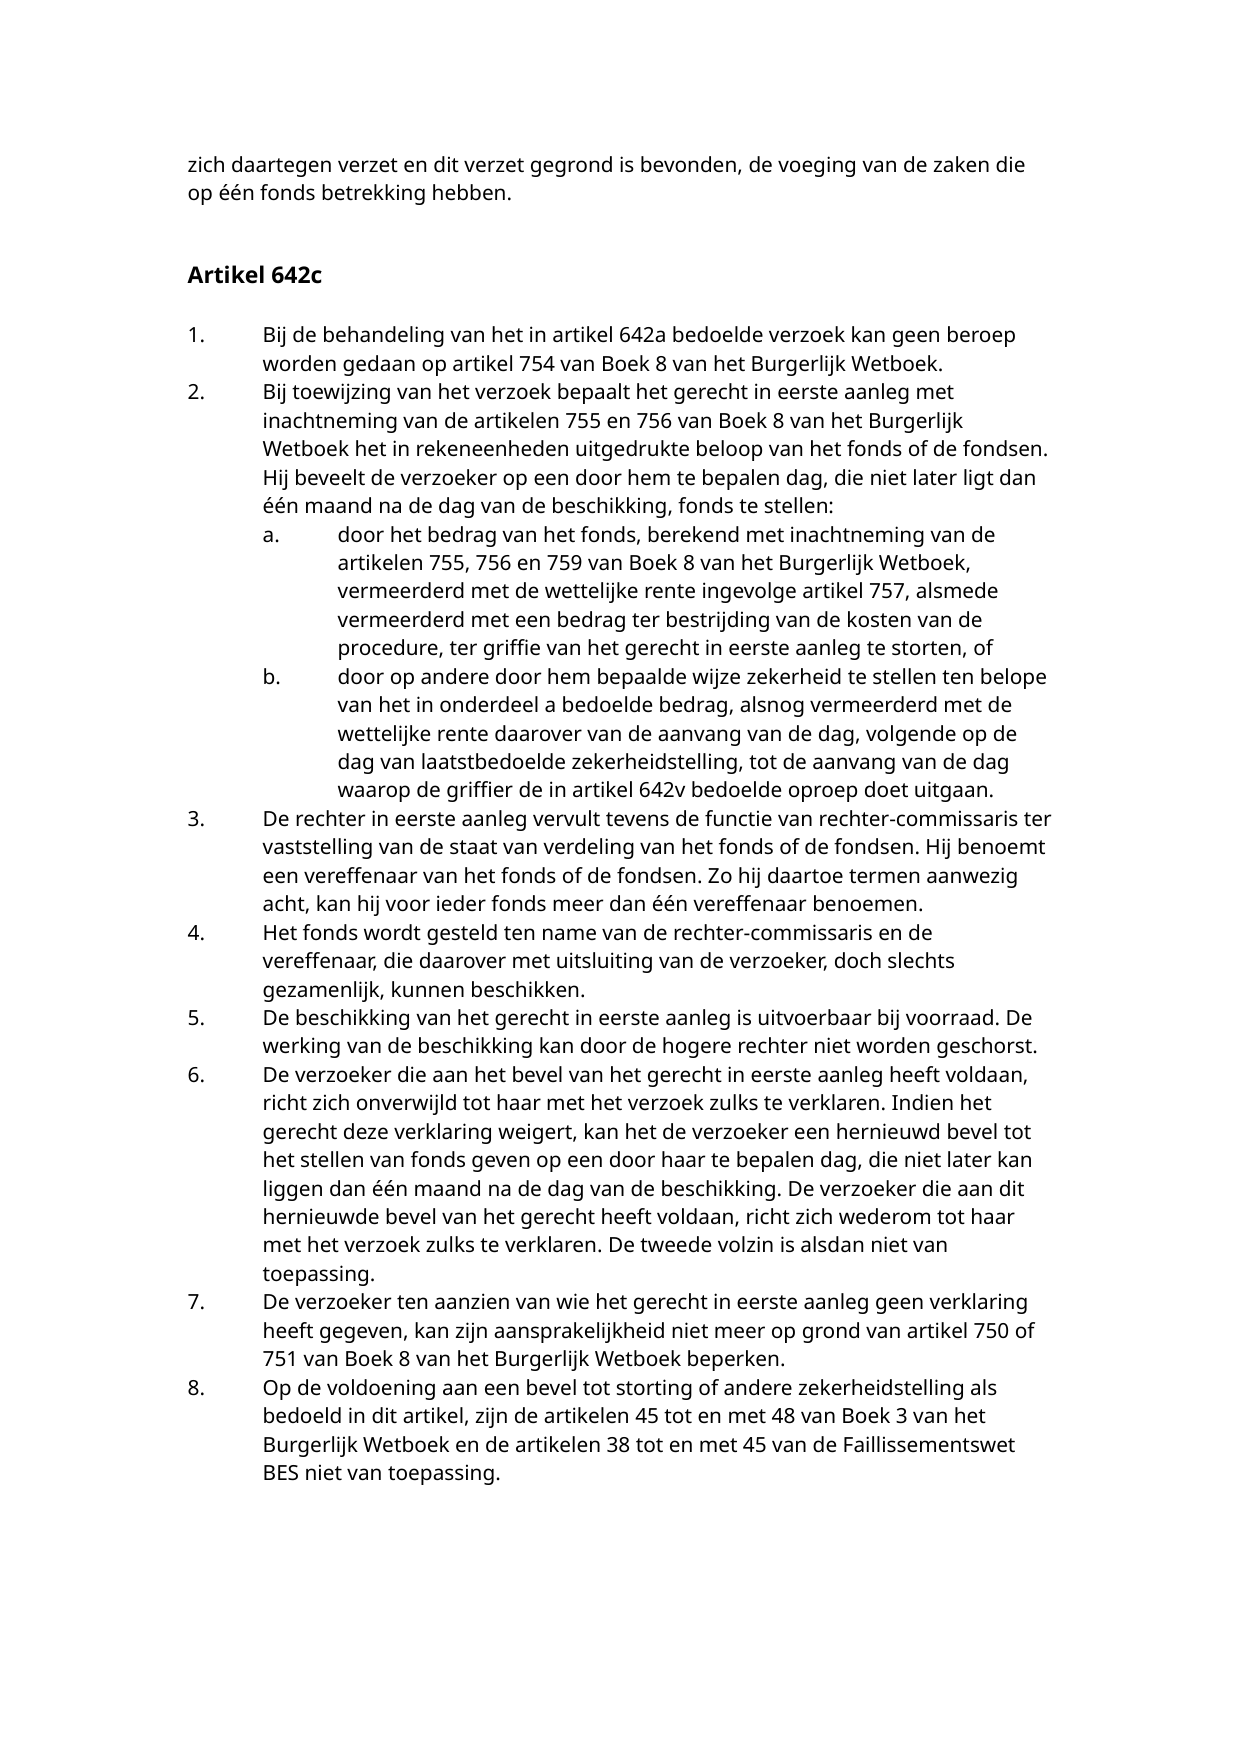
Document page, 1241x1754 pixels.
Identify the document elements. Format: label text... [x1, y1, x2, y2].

text zich daartegen verzet en dit verzet gegrond is bevonden, de voeging van de zaken die op één fonds betrekking hebben. [187, 150, 1053, 207]
list De verzoeker ten aanzien van wie het gerecht in eerste aanleg geen verklaring heeft gegeven, kan zijn aansprakelijkheid niet meer op grond van artikel 750 of 751 van Boek 8 van het Burgerlijk Wetboek beperken. [187, 1287, 1053, 1373]
list De verzoeker die aan het bevel van het gerecht in eerste aanleg heeft voldaan, richt zich onverwijld tot haar met het verzoek zulks te verklaren. Indien het gerecht deze verklaring weigert, kan het de verzoeker een hernieuwd bevel tot het stellen van fonds geven op een door haar te bepalen dag, die niet later kan liggen dan één maand na de dag van de beschikking. De verzoeker die aan dit hernieuwde bevel van het gerecht heeft voldaan, richt zich wederom tot haar met het verzoek zulks te verklaren. De tweede volzin is alsdan niet van toepassing. [187, 1060, 1053, 1287]
list Bij de behandeling van het in artikel 642a bedoelde verzoek kan geen beroep worden gedaan op artikel 754 van Boek 8 van het Burgerlijk Wetboek. [187, 321, 1053, 377]
list De rechter in eerste aanleg vervult tevens de functie van rechter-commissaris ter vaststelling van de staat van verdeling van het fonds of de fondsen. Hij benoemt een vereffenaar van het fonds of de fondsen. Zo hij daartoe termen aanwezig acht, kan hij voor ieder fonds meer dan één vereffenaar benoemen. [187, 804, 1053, 918]
list door op andere door hem bepaalde wijze zekerheid te stellen ten belope van het in onderdeel a bedoelde bedrag, alsnog vermeerderd met de wettelijke rente daarover van de aanvang van de dag, volgende op de dag van laatstbedoelde zekerheidstelling, tot de aanvang van de dag waarop de griffier de in artikel 642v bedoelde oproep doet uitgaan. [262, 662, 1053, 804]
subtitle Artikel 642c [187, 259, 1053, 291]
list Bij toewijzing van het verzoek bepaalt het gerecht in eerste aanleg met inachtneming van de artikelen 755 en 756 van Boek 8 van het Burgerlijk Wetboek het in rekeneenheden uitgedrukte beloop van het fonds of de fondsen. Hij beveelt de verzoeker op een door hem te bepalen dag, die niet later ligt dan één maand na de dag van de beschikking, fonds te stellen: [187, 377, 1053, 520]
list Het fonds wordt gesteld ten name van de rechter-commissaris en de vereffenaar, die daarover met uitsluiting van de verzoeker, doch slechts gezamenlijk, kunnen beschikken. [187, 918, 1053, 1003]
list De beschikking van het gerecht in eerste aanleg is uitvoerbaar bij voorraad. De werking van de beschikking kan door de hogere rechter niet worden geschorst. [187, 1003, 1053, 1060]
list Op de voldoening aan een bevel tot storting of andere zekerheidstelling als bedoeld in dit artikel, zijn de artikelen 45 tot en met 48 van Boek 3 van het Burgerlijk Wetboek en de artikelen 38 tot en met 45 van de Faillissementswet BES niet van toepassing. [187, 1373, 1053, 1487]
list door het bedrag van het fonds, berekend met inachtneming van de artikelen 755, 756 en 759 van Boek 8 van het Burgerlijk Wetboek, vermeerderd met de wettelijke rente ingevolge artikel 757, alsmede vermeerderd met een bedrag ter bestrijding van de kosten van de procedure, ter griffie van het gerecht in eerste aanleg te storten, of [262, 520, 1053, 662]
